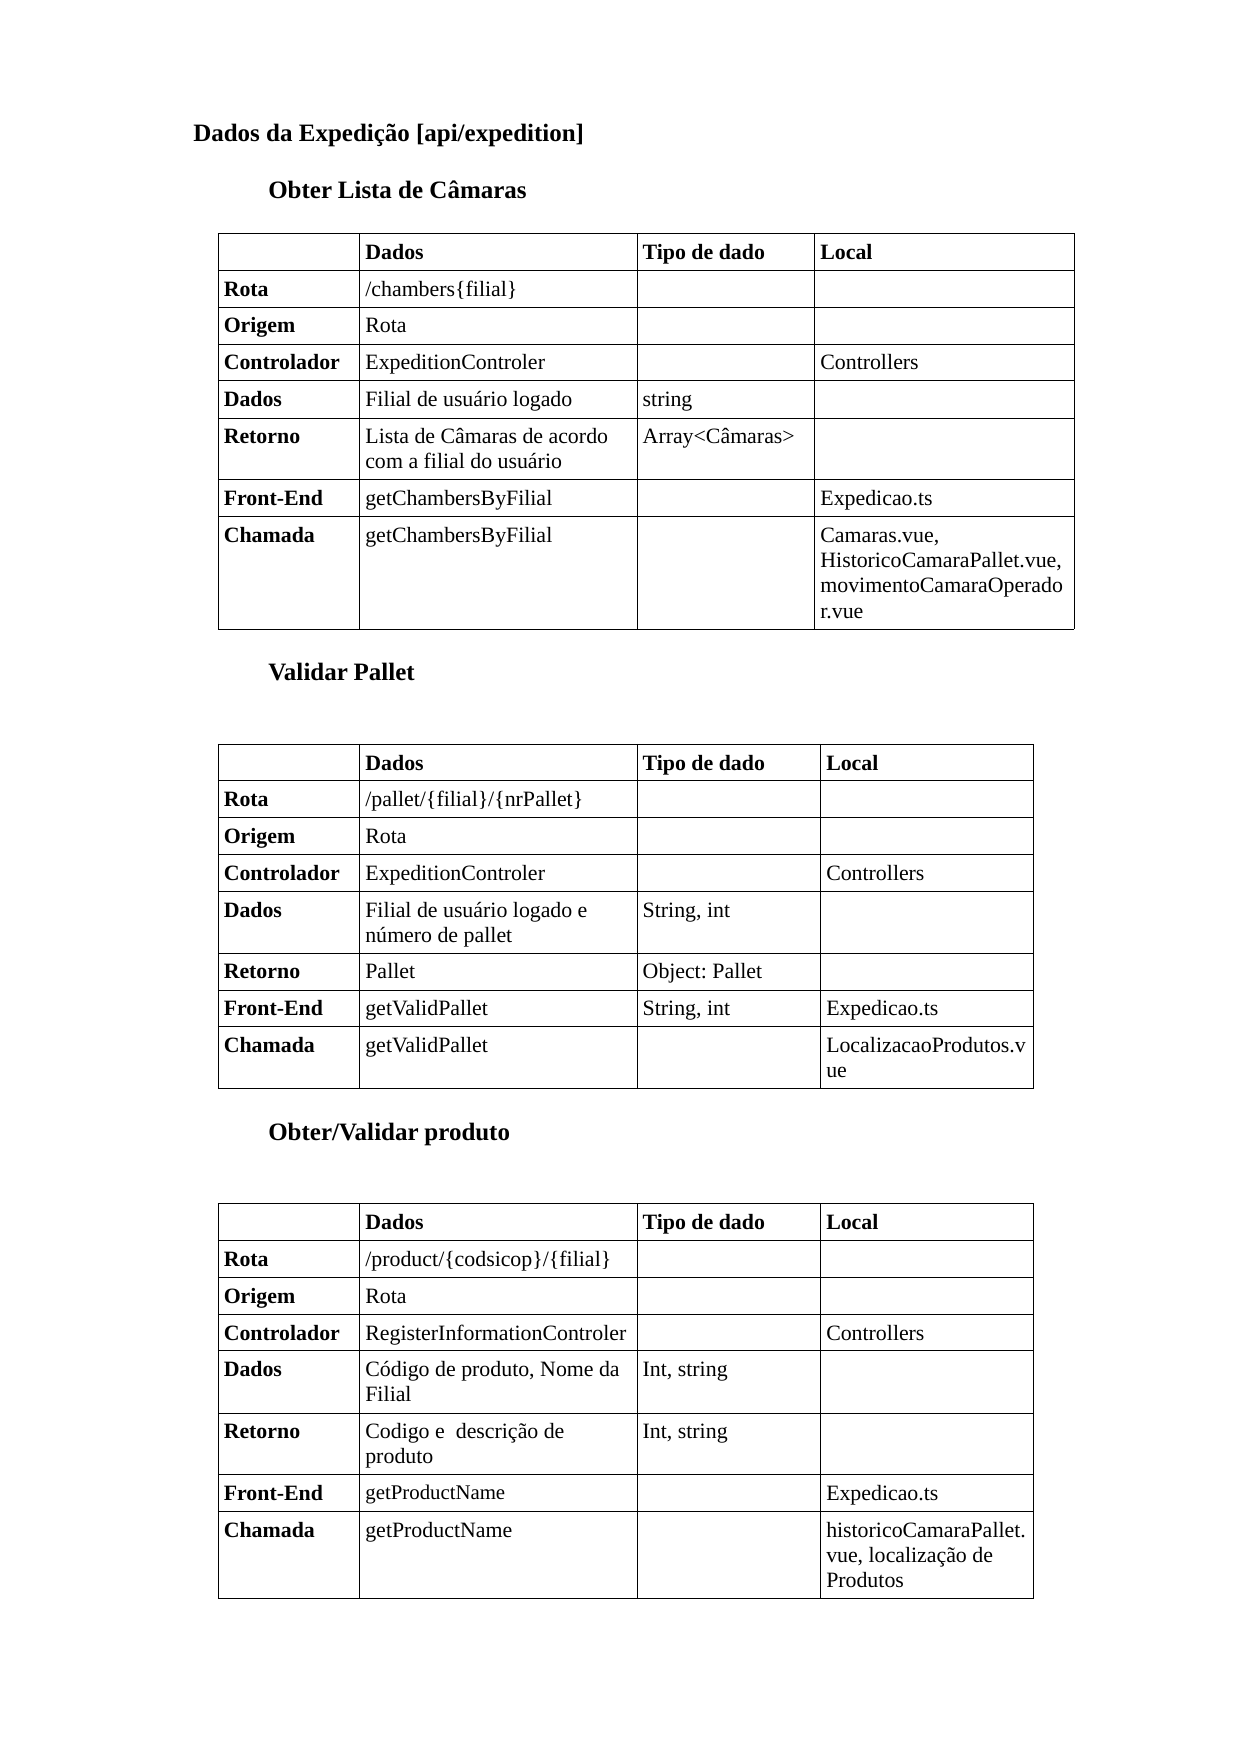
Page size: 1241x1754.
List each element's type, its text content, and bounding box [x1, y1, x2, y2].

table_cell Filial de usuário logado [360, 381, 637, 417]
table_cell Controllers [821, 1315, 1033, 1350]
table_header [219, 745, 359, 780]
table_cell Front-End [219, 991, 359, 1026]
table_cell Int, string [638, 1351, 820, 1412]
table_cell Codigo e descrição de produto [360, 1414, 637, 1474]
table_cell ExpeditionControler [360, 855, 637, 891]
table_cell Camaras.vue, HistoricoCamaraPallet.vue, movimentoCamaraOperador.vue [815, 517, 1074, 628]
table_cell RegisterInformationControler [360, 1315, 637, 1350]
table_cell Rota [360, 308, 637, 343]
table_cell [638, 517, 814, 628]
table_cell historicoCamaraPallet.vue, localização de Produtos [821, 1512, 1033, 1598]
table_cell [638, 1241, 820, 1277]
table_cell Array<Câmaras> [638, 419, 814, 479]
table_cell [821, 954, 1033, 989]
table_cell [821, 1414, 1033, 1474]
table_cell /product/{codsicop}/{filial} [360, 1241, 637, 1277]
table_cell String, int [638, 892, 820, 953]
table_cell Rota [219, 1241, 359, 1277]
table_cell [638, 345, 814, 380]
table_header Tipo de dado [638, 234, 814, 270]
table_cell Dados [219, 381, 359, 417]
table_cell [638, 855, 820, 891]
table_cell Controllers [815, 345, 1074, 380]
table_cell Dados [219, 1351, 359, 1412]
table_cell Int, string [638, 1414, 820, 1474]
table_cell Expedicao.ts [821, 1475, 1033, 1511]
table_cell getChambersByFilial [360, 517, 637, 628]
table_cell Object: Pallet [638, 954, 820, 989]
table_cell [821, 781, 1033, 817]
table_cell ExpeditionControler [360, 345, 637, 380]
table_cell [638, 1512, 820, 1598]
table_cell [638, 1475, 820, 1511]
table_cell Controlador [219, 345, 359, 380]
table_cell [638, 308, 814, 343]
table_cell [821, 1278, 1033, 1314]
table_cell [821, 892, 1033, 953]
table_cell Expedicao.ts [821, 991, 1033, 1026]
table_header Dados [360, 745, 637, 780]
table_cell getProductName [360, 1512, 637, 1598]
table_cell Lista de Câmaras de acordo com a filial do usuário [360, 419, 637, 479]
table_cell [638, 818, 820, 854]
table_cell LocalizacaoProdutos.vue [821, 1027, 1033, 1088]
table_header Local [821, 1204, 1033, 1240]
table_cell Pallet [360, 954, 637, 989]
table_cell getProductName [360, 1475, 637, 1511]
table_cell /chambers{filial} [360, 271, 637, 307]
text Obter/Validar produto [118, 1117, 1122, 1146]
table_cell getChambersByFilial [360, 480, 637, 516]
table_cell String, int [638, 991, 820, 1026]
table_cell Chamada [219, 1027, 359, 1088]
table_cell Front-End [219, 1475, 359, 1511]
table_cell [815, 381, 1074, 417]
table_cell [638, 781, 820, 817]
table_cell Front-End [219, 480, 359, 516]
table_cell Filial de usuário logado e número de pallet [360, 892, 637, 953]
table_cell [815, 308, 1074, 343]
text Obter Lista de Câmaras [118, 176, 1122, 204]
table_cell /pallet/{filial}/{nrPallet} [360, 781, 637, 817]
table_cell Retorno [219, 419, 359, 479]
table_cell Origem [219, 818, 359, 854]
table_cell Controllers [821, 855, 1033, 891]
table_cell Dados [219, 892, 359, 953]
table_cell [638, 480, 814, 516]
table_cell Controlador [219, 1315, 359, 1350]
table_cell Código de produto, Nome da Filial [360, 1351, 637, 1412]
table_cell Retorno [219, 1414, 359, 1474]
table_cell Rota [360, 818, 637, 854]
table_cell Chamada [219, 517, 359, 628]
table_cell Rota [360, 1278, 637, 1314]
table_cell [821, 1241, 1033, 1277]
text Validar Pallet [118, 657, 1122, 686]
table_header [219, 1204, 359, 1240]
text Dados da Expedição [api/expedition] [118, 118, 1122, 147]
table_cell Rota [219, 781, 359, 817]
table_cell [638, 1278, 820, 1314]
table_header Dados [360, 234, 637, 270]
table_cell Controlador [219, 855, 359, 891]
table_header Dados [360, 1204, 637, 1240]
table_cell Chamada [219, 1512, 359, 1598]
table_cell Expedicao.ts [815, 480, 1074, 516]
table_cell getValidPallet [360, 991, 637, 1026]
table_cell Origem [219, 308, 359, 343]
table_header Tipo de dado [638, 1204, 820, 1240]
table_cell getValidPallet [360, 1027, 637, 1088]
table_cell Retorno [219, 954, 359, 989]
table_cell [815, 419, 1074, 479]
table_cell [638, 271, 814, 307]
table_cell [821, 818, 1033, 854]
table_cell Origem [219, 1278, 359, 1314]
table_cell Rota [219, 271, 359, 307]
table_header Tipo de dado [638, 745, 820, 780]
table_cell [638, 1315, 820, 1350]
table_cell string [638, 381, 814, 417]
table_header Local [821, 745, 1033, 780]
table_header Local [815, 234, 1074, 270]
table_header [219, 234, 359, 270]
table_cell [638, 1027, 820, 1088]
table_cell [821, 1351, 1033, 1412]
table_cell [815, 271, 1074, 307]
